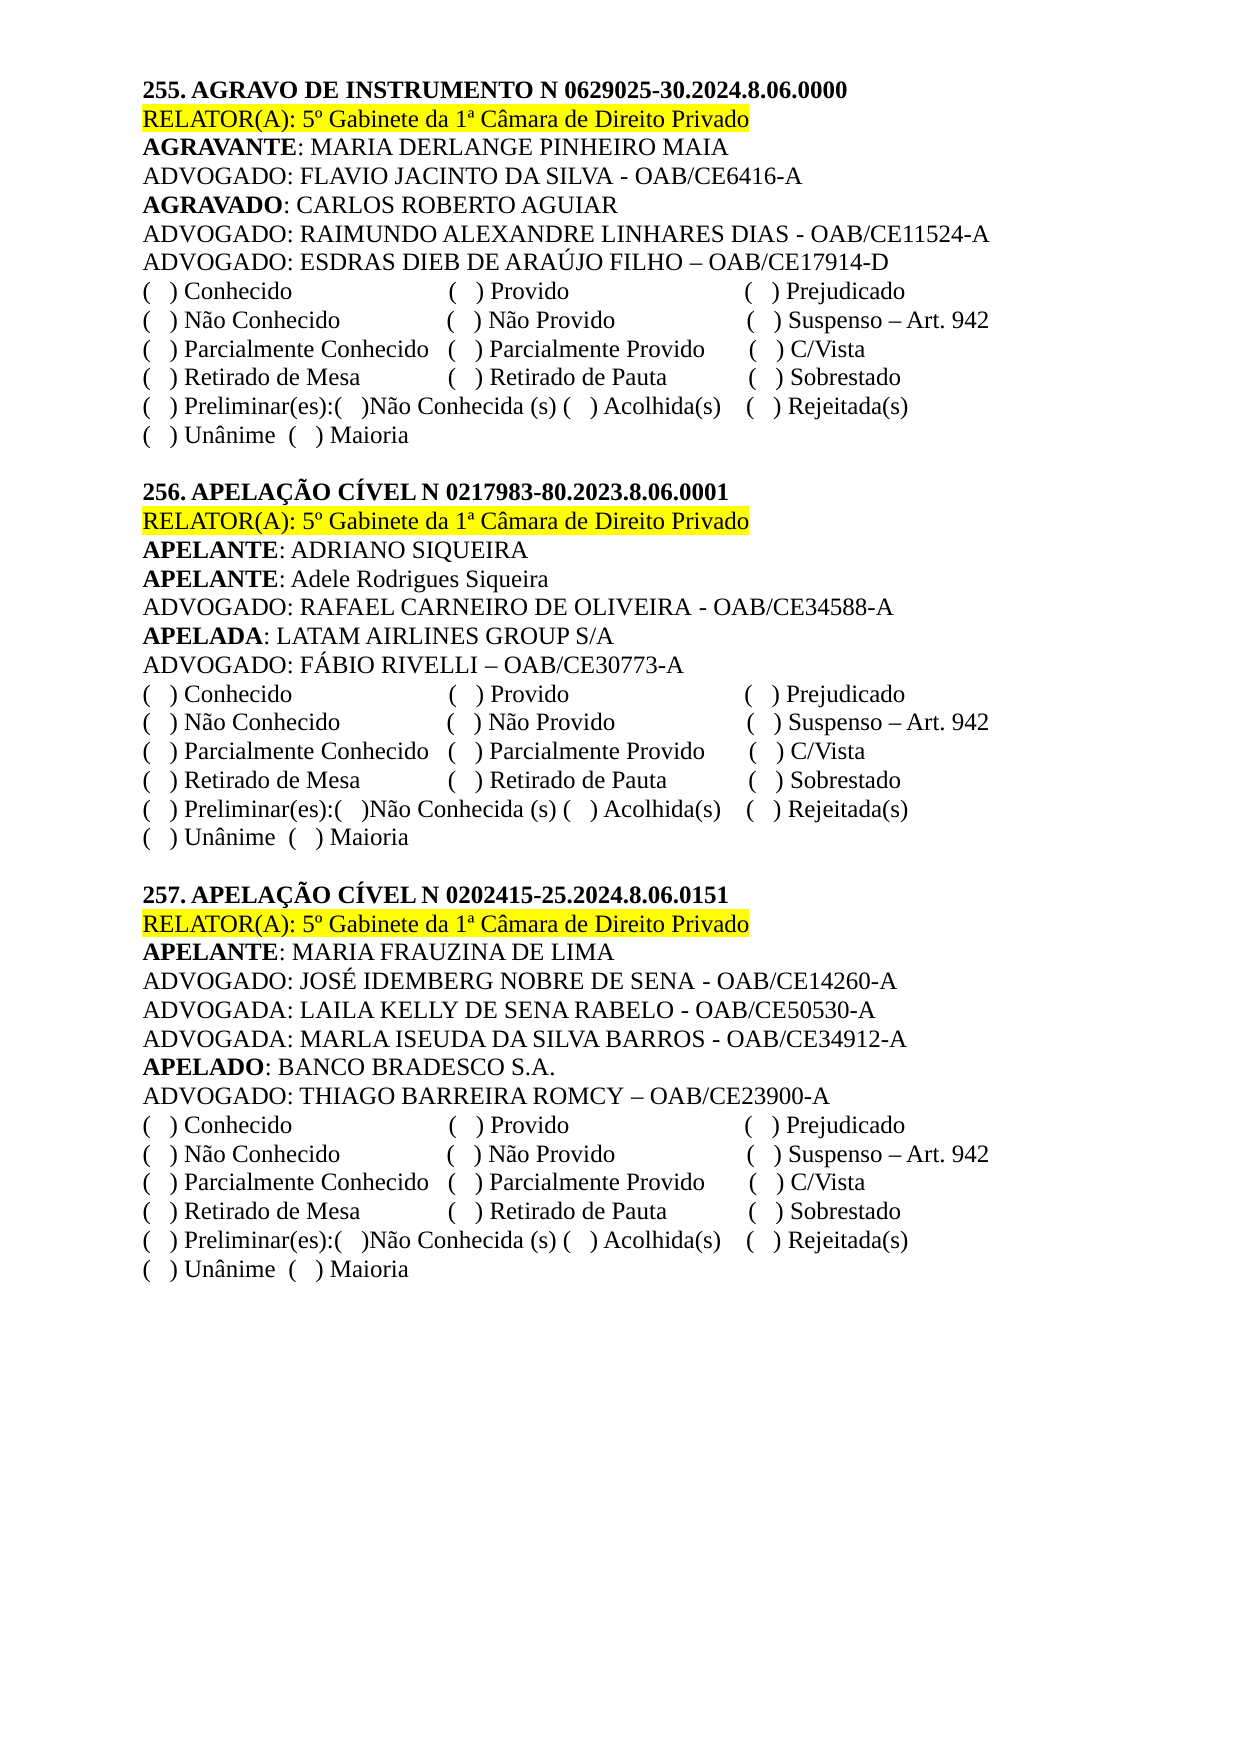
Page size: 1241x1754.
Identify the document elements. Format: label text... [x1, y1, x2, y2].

text ( ) Preliminar(es):( )Não Conhecida (s) ( ) Acolhida(s) ( ) Rejeitada(s) [142, 1225, 1158, 1254]
text ( ) Unânime ( ) Maioria [142, 420, 1141, 449]
text ( ) Retirado de Mesa ( ) Retirado de Pauta ( ) Sobrestado [142, 765, 1158, 794]
text ( ) Conhecido ( ) Provido ( ) Prejudicado [142, 1110, 1141, 1139]
text ( ) Parcialmente Conhecido ( ) Parcialmente Provido ( ) C/Vista [142, 1167, 1158, 1196]
text ( ) Não Conhecido ( ) Não Provido ( ) Suspenso – Art. 942 [142, 1139, 1158, 1167]
text ( ) Não Conhecido ( ) Não Provido ( ) Suspenso – Art. 942 [142, 305, 1158, 334]
text ( ) Não Conhecido ( ) Não Provido ( ) Suspenso – Art. 942 [142, 707, 1158, 736]
text 255. AGRAVO DE INSTRUMENTO N 0629025-30.2024.8.06.0000 RELATOR(A): 5º Gabinete da 1ª Câmara de Direito Privado AGRAVANTE: MARIA DERLANGE PINHEIRO MAIA ADVOGADO: FLAVIO JACINTO DA SILVA - OAB/CE6416-A AGRAVADO: CARLOS ROBERTO AGUIAR ADVOGADO: RAIMUNDO ALEXANDRE LINHARES DIAS - OAB/CE11524-A ADVOGADO: ESDRAS DIEB DE ARAÚJO FILHO – OAB/CE17914-D [142, 75, 1141, 276]
text ( ) Conhecido ( ) Provido ( ) Prejudicado [142, 679, 1141, 707]
text ( ) Unânime ( ) Maioria [142, 822, 1141, 851]
text 256. APELAÇÃO CÍVEL N 0217983-80.2023.8.06.0001 RELATOR(A): 5º Gabinete da 1ª Câmara de Direito Privado APELANTE: ADRIANO SIQUEIRA APELANTE: Adele Rodrigues Siqueira ADVOGADO: RAFAEL CARNEIRO DE OLIVEIRA - OAB/CE34588-A APELADA: LATAM AIRLINES GROUP S/A ADVOGADO: FÁBIO RIVELLI – OAB/CE30773-A [142, 449, 1141, 679]
text ( ) Preliminar(es):( )Não Conhecida (s) ( ) Acolhida(s) ( ) Rejeitada(s) [142, 391, 1158, 420]
text 257. APELAÇÃO CÍVEL N 0202415-25.2024.8.06.0151 RELATOR(A): 5º Gabinete da 1ª Câmara de Direito Privado APELANTE: MARIA FRAUZINA DE LIMA ADVOGADO: JOSÉ IDEMBERG NOBRE DE SENA - OAB/CE14260-A ADVOGADA: LAILA KELLY DE SENA RABELO - OAB/CE50530-A ADVOGADA: MARLA ISEUDA DA SILVA BARROS - OAB/CE34912-A APELADO: BANCO BRADESCO S.A. ADVOGADO: THIAGO BARREIRA ROMCY – OAB/CE23900-A [142, 851, 1141, 1110]
text ( ) Parcialmente Conhecido ( ) Parcialmente Provido ( ) C/Vista [142, 736, 1158, 765]
text ( ) Unânime ( ) Maioria [142, 1254, 1141, 1340]
text ( ) Retirado de Mesa ( ) Retirado de Pauta ( ) Sobrestado [142, 362, 1158, 391]
text ( ) Preliminar(es):( )Não Conhecida (s) ( ) Acolhida(s) ( ) Rejeitada(s) [142, 794, 1158, 822]
text ( ) Retirado de Mesa ( ) Retirado de Pauta ( ) Sobrestado [142, 1196, 1158, 1225]
text ( ) Parcialmente Conhecido ( ) Parcialmente Provido ( ) C/Vista [142, 334, 1158, 362]
text ( ) Conhecido ( ) Provido ( ) Prejudicado [142, 276, 1141, 305]
